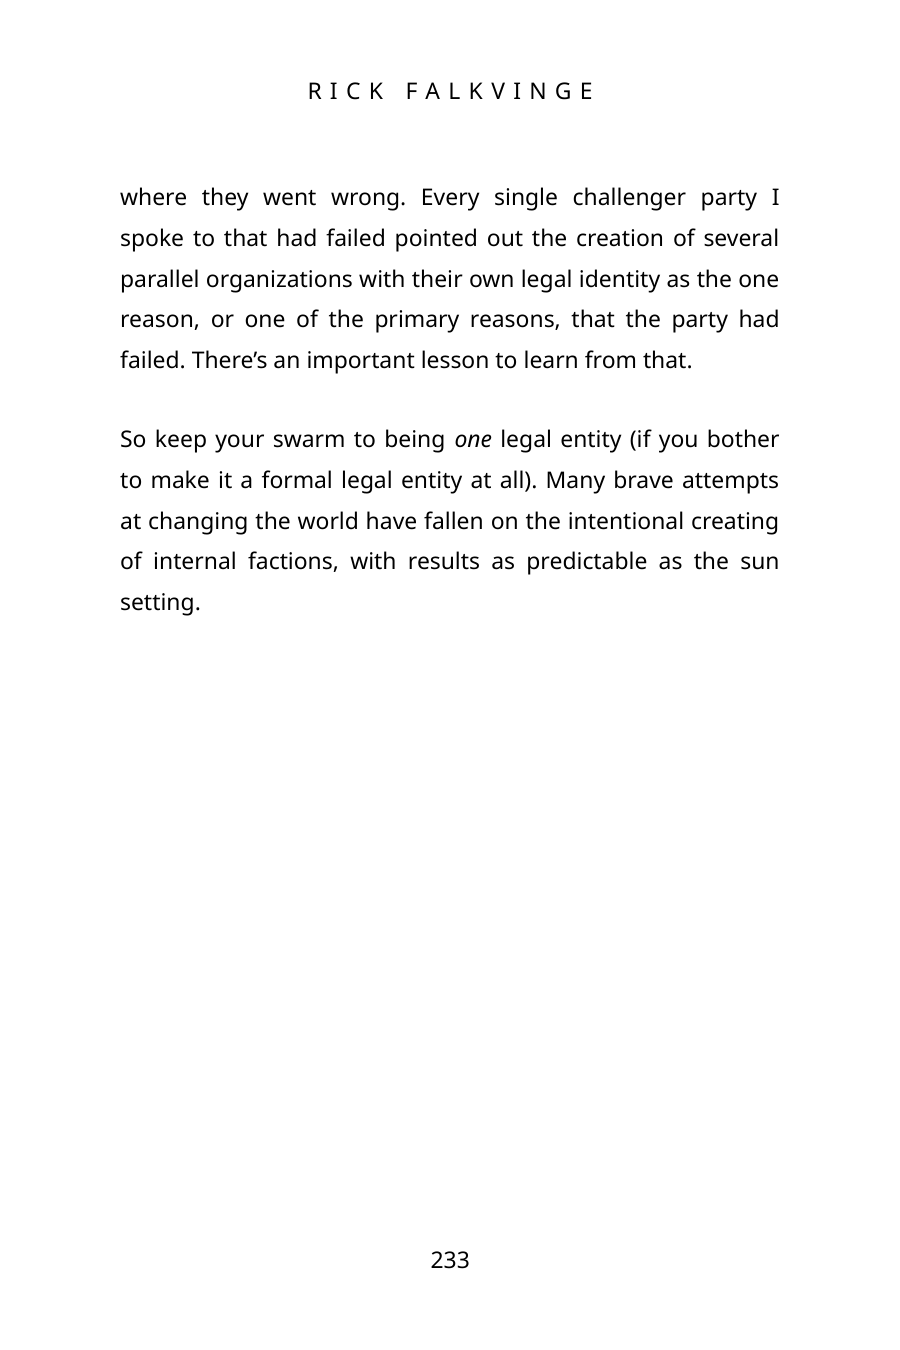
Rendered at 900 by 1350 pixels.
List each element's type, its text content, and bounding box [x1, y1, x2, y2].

text So keep your swarm to being one legal entity (if you bother to make it a formal legal entity at all). Many brave attempts at changing the world have fallen on the intentional creating of internal factions, with results as predictable as the sun setting. [120, 423, 780, 617]
text where they went wrong. Every single challenger party I spoke to that had failed pointed out the creation of several parallel organizations with their own legal identity as the one reason, or one of the primary reasons, that the party had failed. There’s an important lesson to learn from that. [120, 181, 780, 375]
